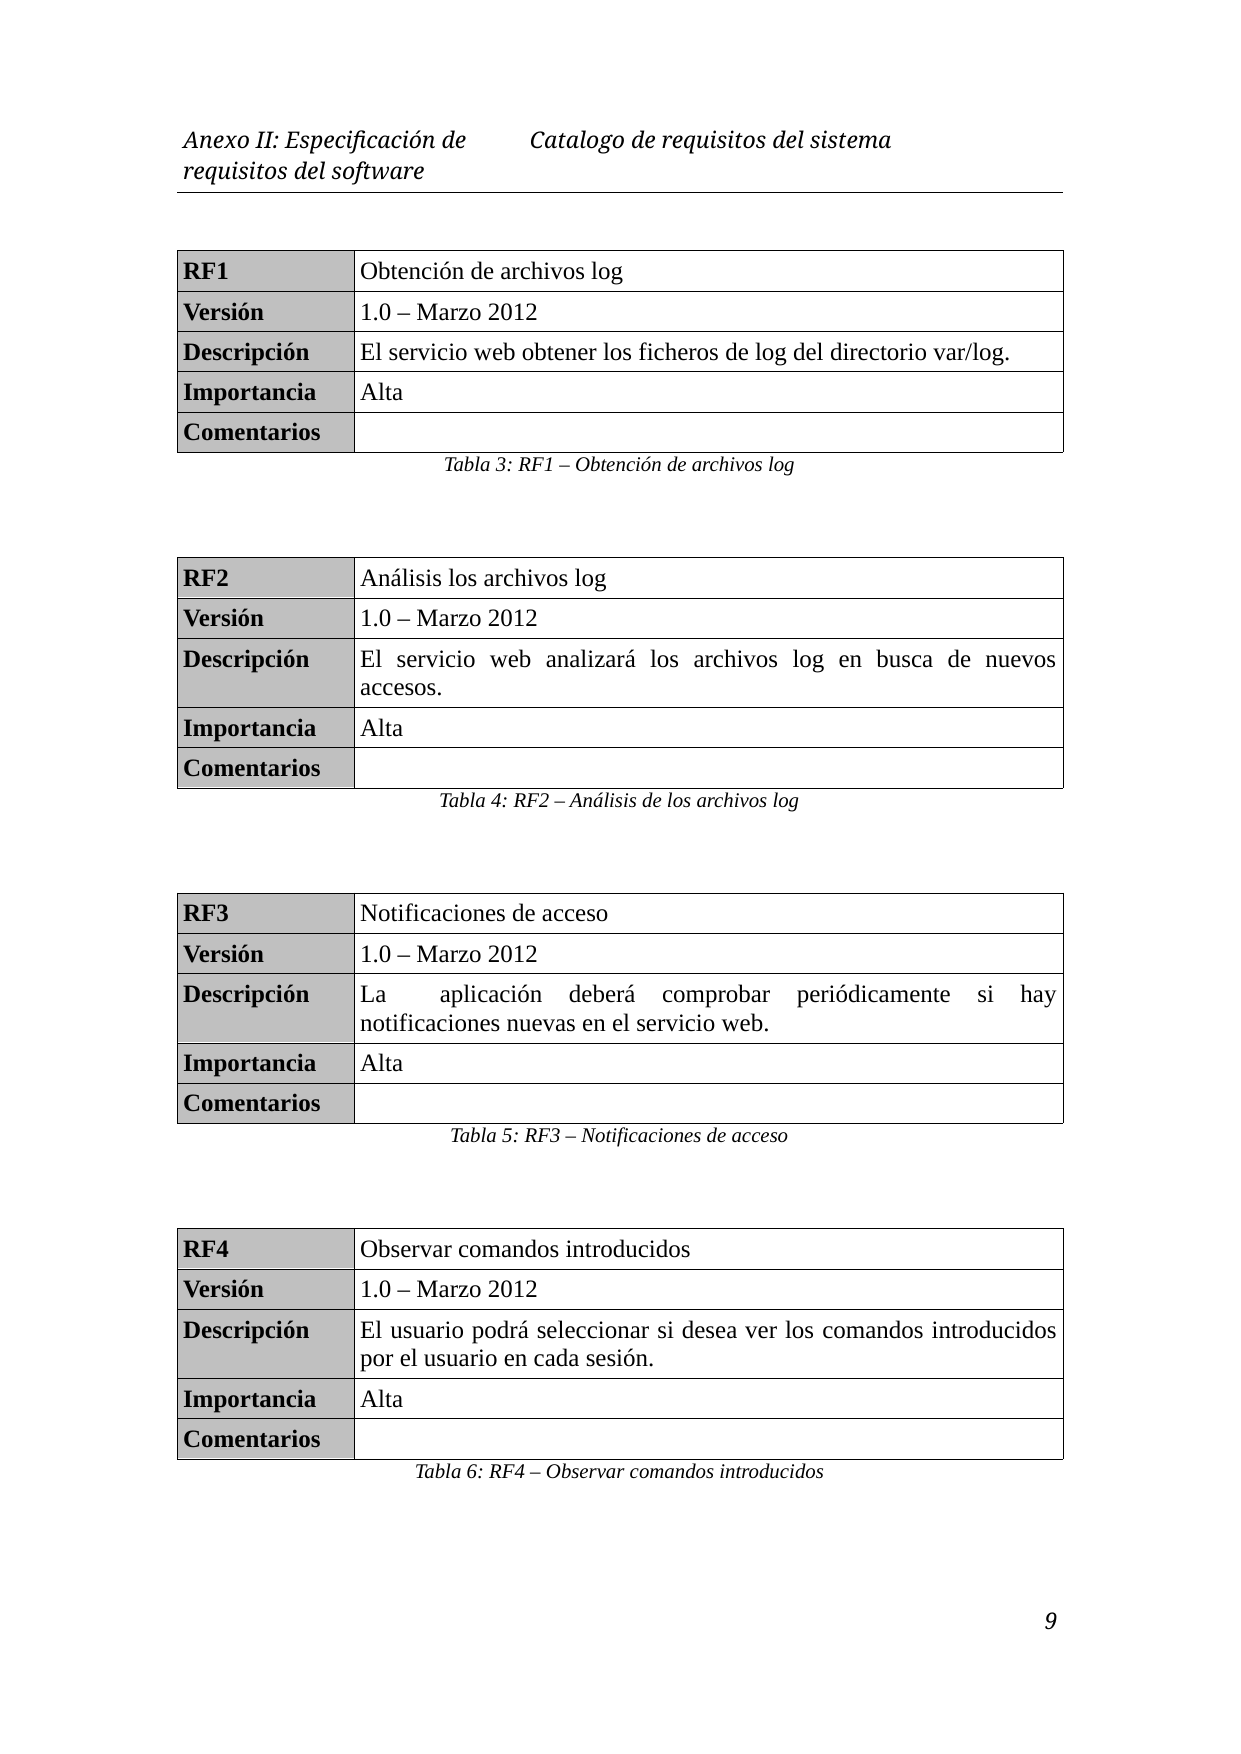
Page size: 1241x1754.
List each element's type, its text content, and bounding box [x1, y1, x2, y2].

table_cell Versión [178, 934, 354, 973]
table_cell Importancia [178, 708, 354, 747]
table_header RF1 [178, 251, 354, 291]
table_cell Versión [178, 292, 354, 331]
table_header Notificaciones de acceso [355, 894, 1063, 933]
table_cell Importancia [178, 1379, 354, 1418]
table_cell 1.0 – Marzo 2012 [355, 1270, 1063, 1309]
table_cell Alta [355, 372, 1063, 412]
table_cell 1.0 – Marzo 2012 [355, 599, 1063, 638]
text Tabla 6: RF4 – Observar comandos introducidos [177, 1460, 1063, 1483]
table_cell Alta [355, 1379, 1063, 1418]
table_header Observar comandos introducidos [355, 1229, 1063, 1268]
table_cell Comentarios [178, 1419, 354, 1458]
table_header Obtención de archivos log [355, 251, 1063, 291]
table_cell Importancia [178, 372, 354, 412]
table_cell [355, 413, 1063, 452]
text Tabla 5: RF3 – Notificaciones de acceso [177, 1124, 1063, 1147]
table_cell Importancia [178, 1044, 354, 1083]
table_cell El servicio web analizará los archivos log en busca de nuevos accesos. [355, 639, 1063, 707]
text Tabla 4: RF2 – Análisis de los archivos log [177, 789, 1063, 812]
table_cell Alta [355, 1044, 1063, 1083]
table_cell Comentarios [178, 748, 354, 787]
table_cell 1.0 – Marzo 2012 [355, 292, 1063, 331]
table_header Análisis los archivos log [355, 558, 1063, 597]
table_cell El servicio web obtener los ficheros de log del directorio var/log. [355, 332, 1063, 371]
table_cell Comentarios [178, 1084, 354, 1123]
table_cell Versión [178, 1270, 354, 1309]
table_cell Descripción [178, 332, 354, 371]
table_header RF3 [178, 894, 354, 933]
text Tabla 3: RF1 – Obtención de archivos log [177, 453, 1063, 476]
table_cell Descripción [178, 639, 354, 707]
table_cell Alta [355, 708, 1063, 747]
table_header RF2 [178, 558, 354, 597]
table_cell [355, 748, 1063, 787]
table_cell La aplicación deberá comprobar periódicamente si hay notificaciones nuevas en el servicio web. [355, 974, 1063, 1042]
table_cell Versión [178, 599, 354, 638]
table_cell 1.0 – Marzo 2012 [355, 934, 1063, 973]
table_cell [355, 1419, 1063, 1458]
table_cell Descripción [178, 974, 354, 1042]
table_cell Comentarios [178, 413, 354, 452]
table_cell Descripción [178, 1310, 354, 1378]
table_header RF4 [178, 1229, 354, 1268]
table_cell [355, 1084, 1063, 1123]
table_cell El usuario podrá seleccionar si desea ver los comandos introducidos por el usuario en cada sesión. [355, 1310, 1063, 1378]
